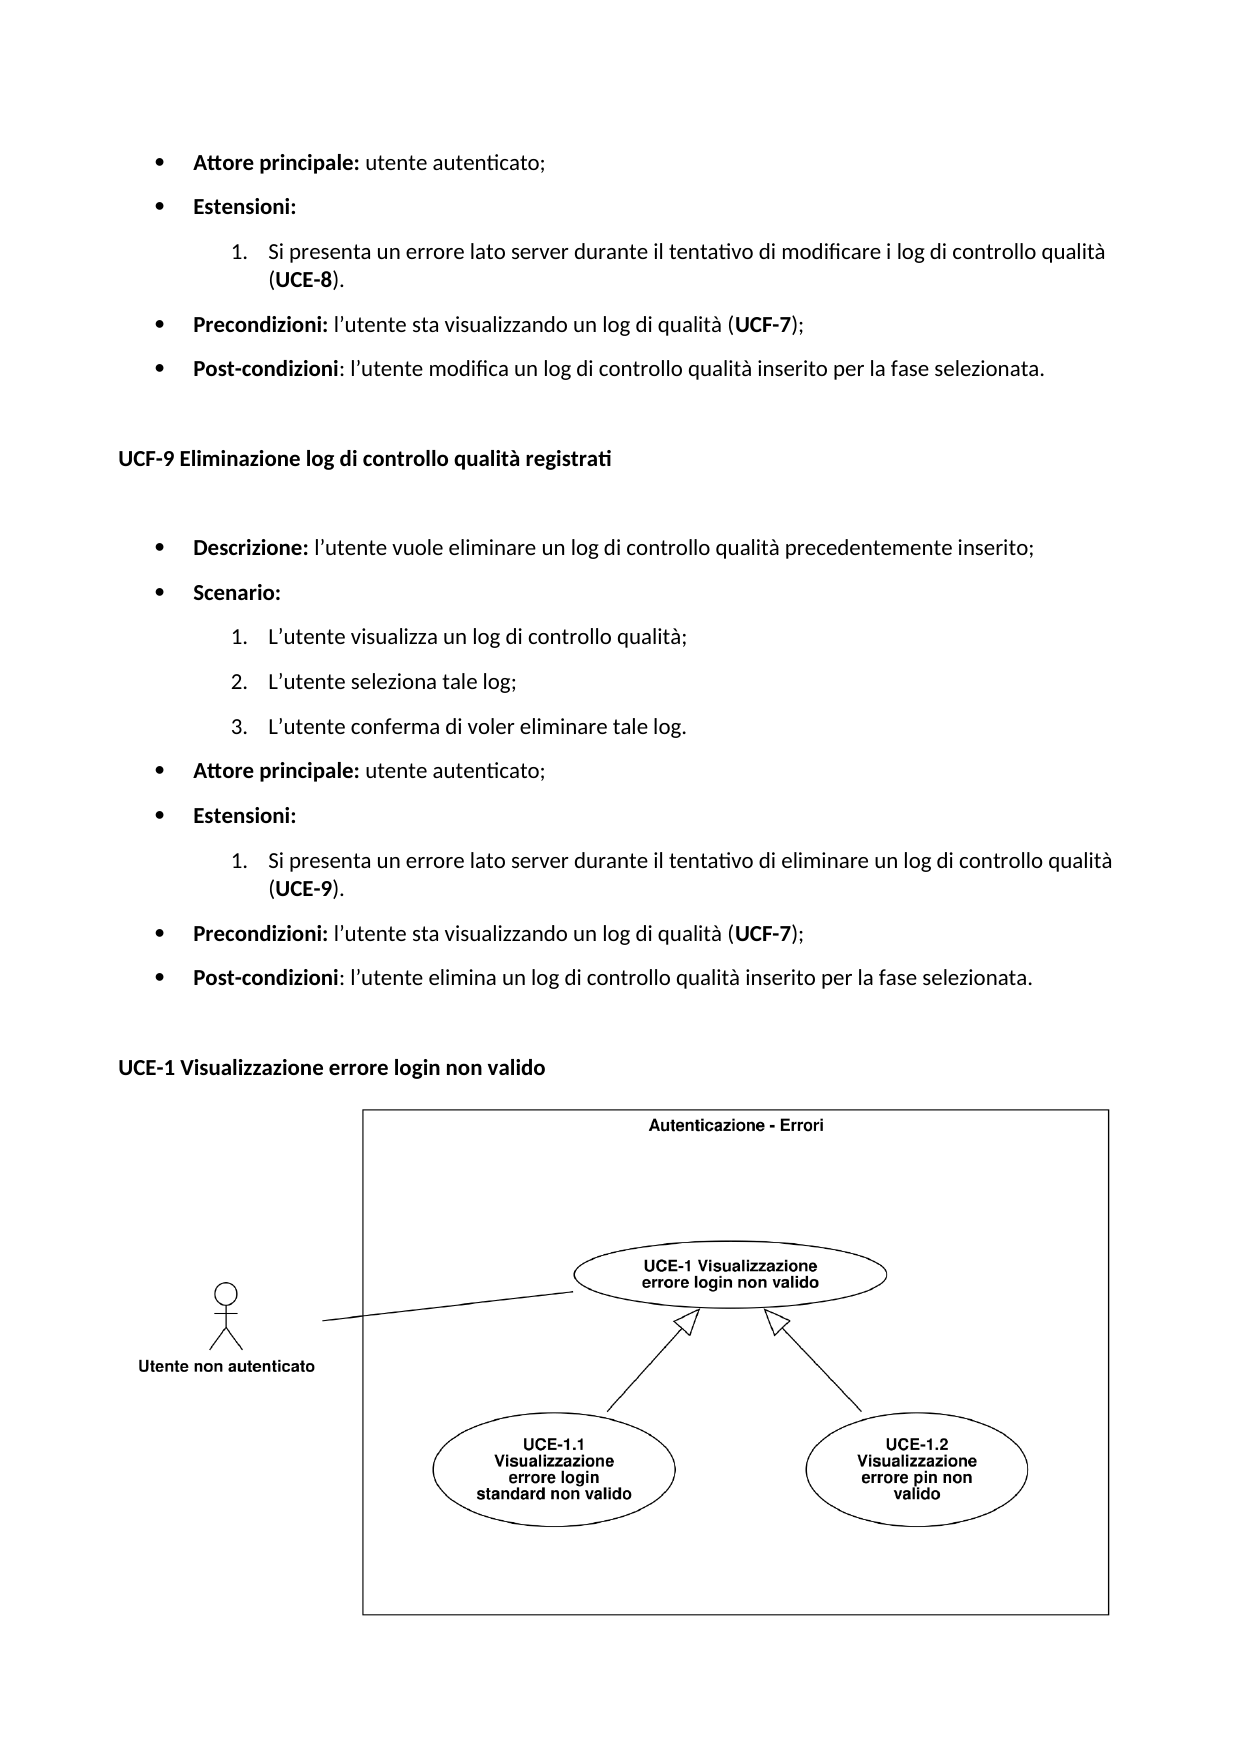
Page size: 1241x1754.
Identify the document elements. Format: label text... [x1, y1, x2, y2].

list L’utente visualizza un log di controllo qualità; [231, 622, 1122, 651]
list Si presenta un errore lato server durante il tentativo di modificare i log di controllo qualità (UCE-8). [231, 237, 1122, 293]
picture [118, 1097, 1122, 1627]
list Attore principale: utente autenticato; [156, 757, 1122, 784]
list Estensioni: [156, 801, 1122, 829]
list L’utente seleziona tale log; [231, 667, 1122, 695]
text UCF-9 Eliminazione log di controllo qualità registrati [118, 444, 1122, 472]
list Precondizioni: l’utente sta visualizzando un log di qualità (UCF-7); [156, 310, 1122, 338]
list Si presenta un errore lato server durante il tentativo di eliminare un log di controllo qualità (UCE-9). [231, 846, 1122, 902]
list Post-condizioni: l’utente modifica un log di controllo qualità inserito per la fase selezionata. [156, 354, 1122, 382]
list Scenario: [156, 578, 1122, 606]
list Post-condizioni: l’utente elimina un log di controllo qualità inserito per la fase selezionata. [156, 963, 1122, 991]
list L’utente conferma di voler eliminare tale log. [231, 712, 1122, 740]
list Descrizione: l’utente vuole eliminare un log di controllo qualità precedentemente inserito; [156, 533, 1122, 561]
text UCE-1 Visualizzazione errore login non valido [118, 1053, 1122, 1081]
list Estensioni: [156, 192, 1122, 220]
list Precondizioni: l’utente sta visualizzando un log di qualità (UCF-7); [156, 919, 1122, 947]
list Attore principale: utente autenticato; [156, 148, 1122, 176]
